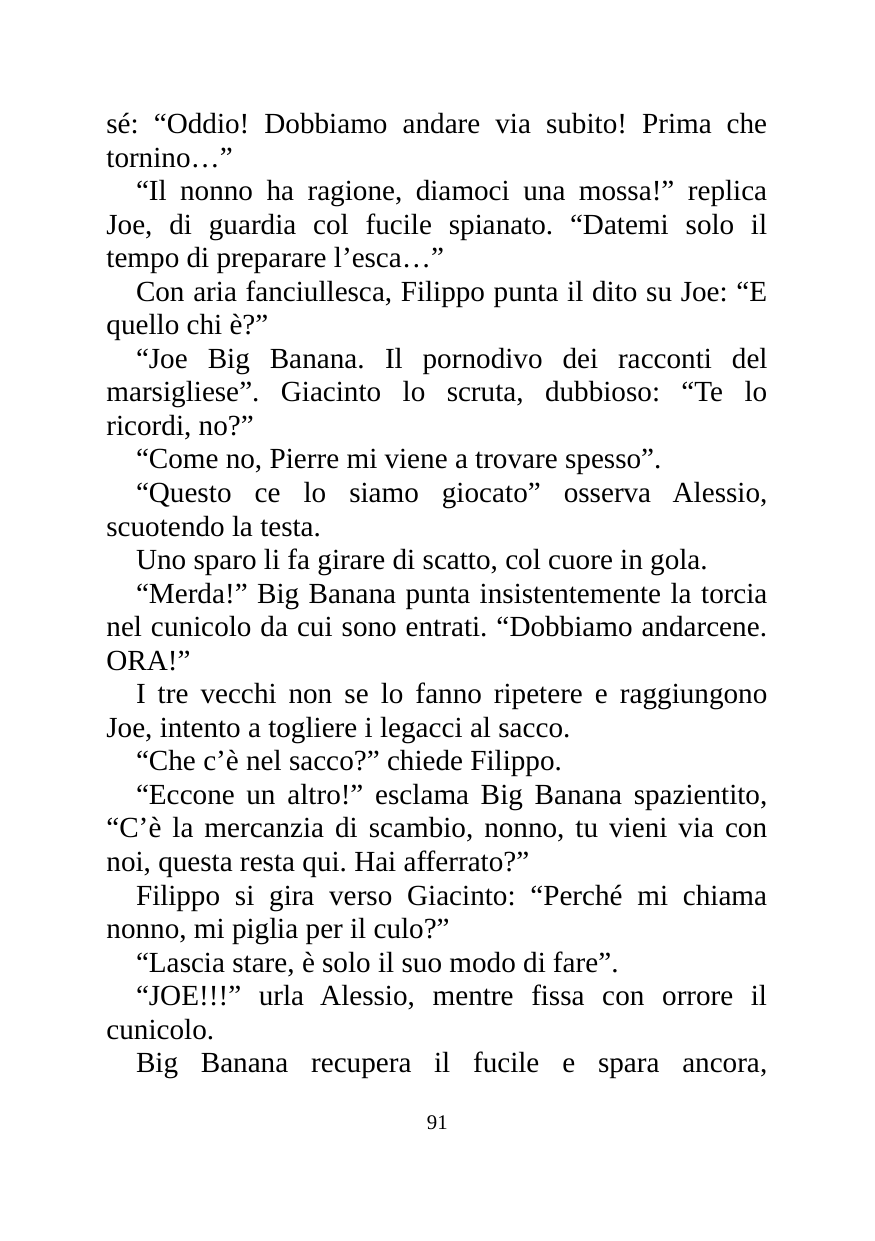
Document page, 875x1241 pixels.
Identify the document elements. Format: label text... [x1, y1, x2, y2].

text “Merda!” Big Banana punta insistentemente la torcia nel cunicolo da cui sono entrati. “Dobbiamo andarcene. ORA!” [106, 576, 768, 676]
text “Lascia stare, è solo il suo modo di fare”. [106, 945, 768, 978]
text “JOE!!!” urla Alessio, mentre fissa con orrore il cunicolo. [106, 978, 768, 1045]
text Con aria fanciullesca, Filippo punta il dito su Joe: “E quello chi è?” [106, 274, 768, 341]
text “Questo ce lo siamo giocato” osserva Alessio, scuotendo la testa. [106, 475, 768, 542]
text “Joe Big Banana. Il pornodivo dei racconti del marsigliese”. Giacinto lo scruta, dubbioso: “Te lo ricordi, no?” [106, 341, 768, 442]
text Filippo si gira verso Giacinto: “Perché mi chiama nonno, mi piglia per il culo?” [106, 878, 768, 945]
text sé: “Oddio! Dobbiamo andare via subito! Prima che tornino…” [106, 106, 768, 173]
text I tre vecchi non se lo fanno ripetere e raggiungono Joe, intento a togliere i legacci al sacco. [106, 676, 768, 743]
text Big Banana recupera il fucile e spara ancora, [106, 1045, 768, 1079]
text Uno sparo li fa girare di scatto, col cuore in gola. [106, 542, 768, 576]
text “Eccone un altro!” esclama Big Banana spazientito, “C’è la mercanzia di scambio, nonno, tu vieni via con noi, questa resta qui. Hai afferrato?” [106, 777, 768, 878]
text “Che c’è nel sacco?” chiede Filippo. [106, 743, 768, 777]
text “Il nonno ha ragione, diamoci una mossa!” replica Joe, di guardia col fucile spianato. “Datemi solo il tempo di preparare l’esca…” [106, 173, 768, 274]
text “Come no, Pierre mi viene a trovare spesso”. [106, 442, 768, 475]
